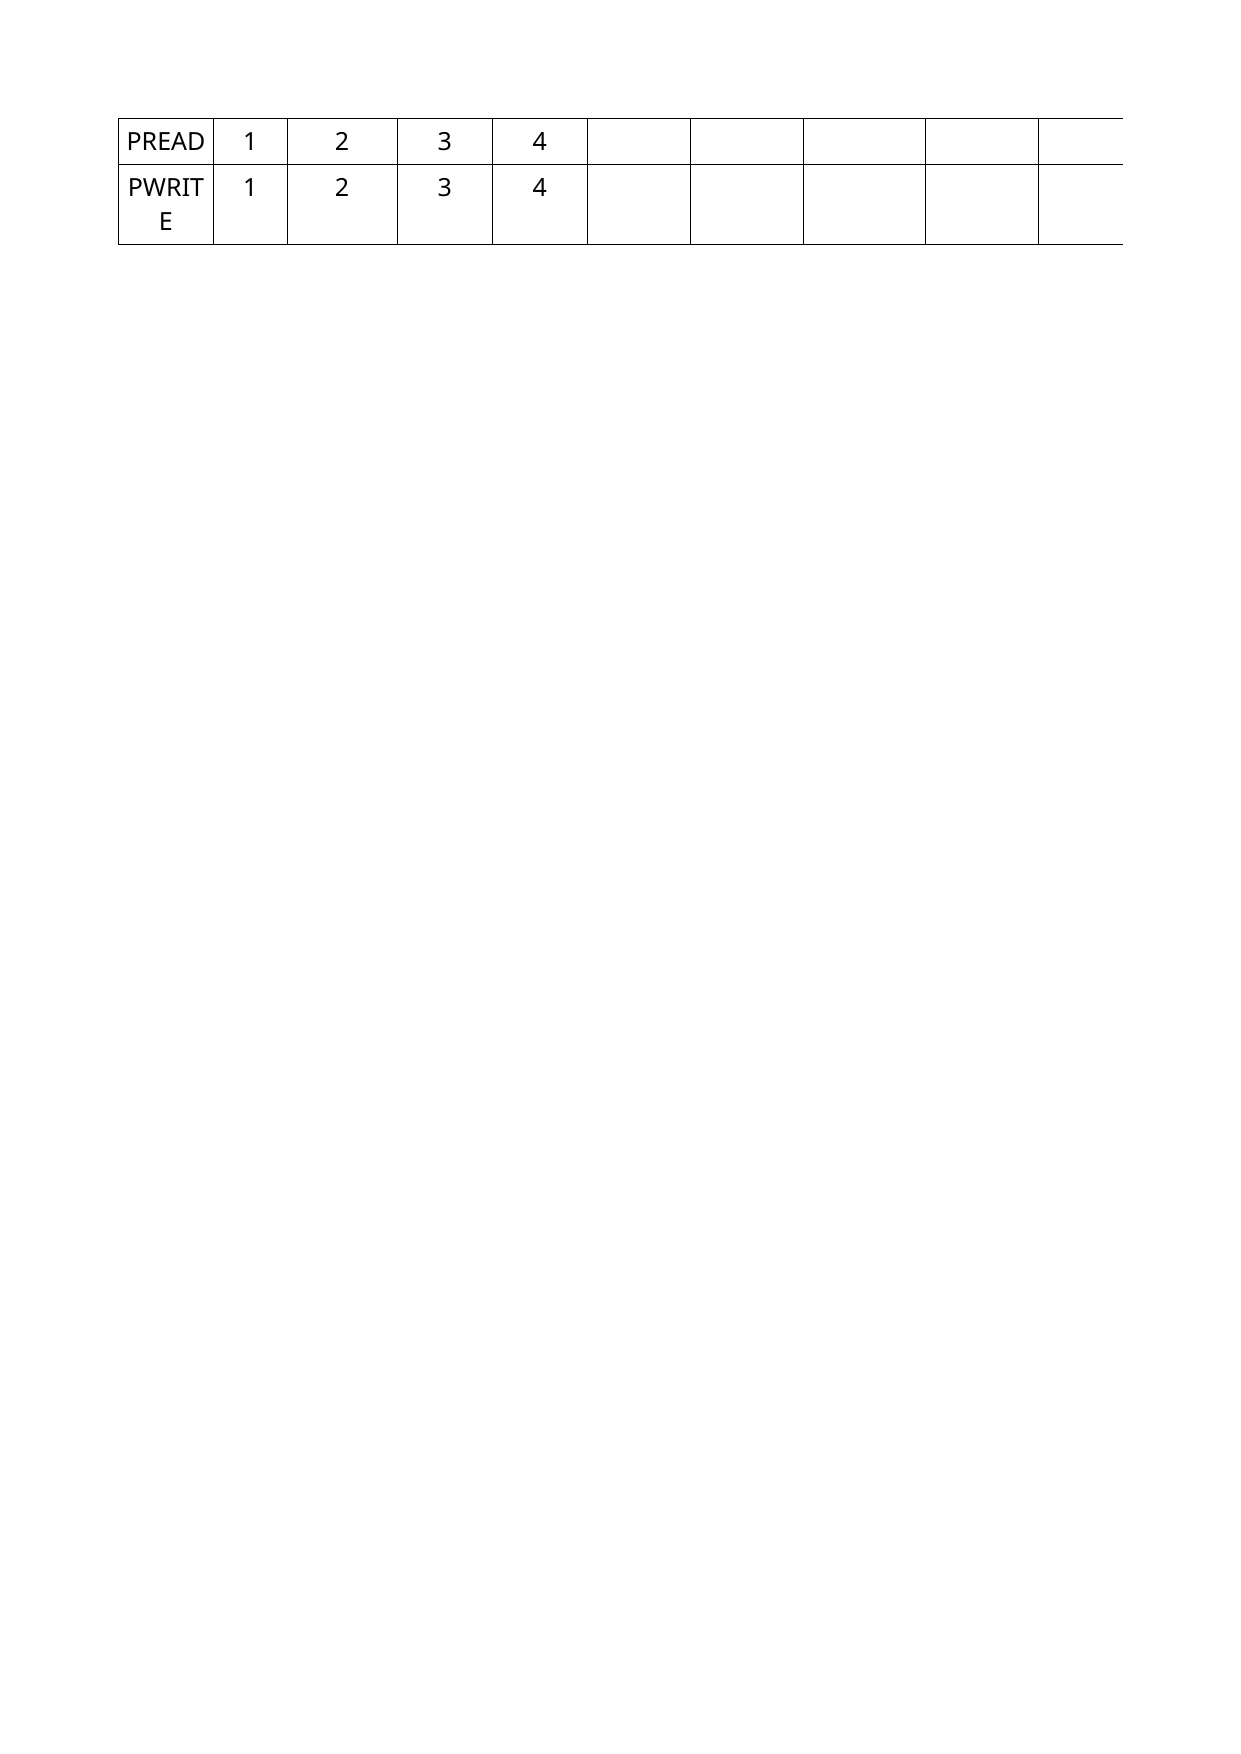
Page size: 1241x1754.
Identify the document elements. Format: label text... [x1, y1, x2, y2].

table_cell 1 [214, 119, 287, 164]
table_cell [926, 119, 1038, 164]
table_cell 2 [288, 165, 397, 243]
table_cell [691, 119, 803, 164]
table_cell [588, 119, 690, 164]
table_cell PREAD [119, 119, 213, 164]
table_cell [588, 165, 690, 243]
table_cell [1039, 119, 1123, 164]
table_cell 4 [493, 119, 587, 164]
table_cell [804, 165, 925, 243]
table_cell [926, 165, 1038, 243]
table_cell [804, 119, 925, 164]
table_cell 3 [398, 119, 492, 164]
table_cell [1039, 165, 1123, 243]
table_cell PWRITE [119, 165, 213, 243]
table_cell 3 [398, 165, 492, 243]
table_cell [691, 165, 803, 243]
table_cell 4 [493, 165, 587, 243]
table_cell 1 [214, 165, 287, 243]
table_cell 2 [288, 119, 397, 164]
